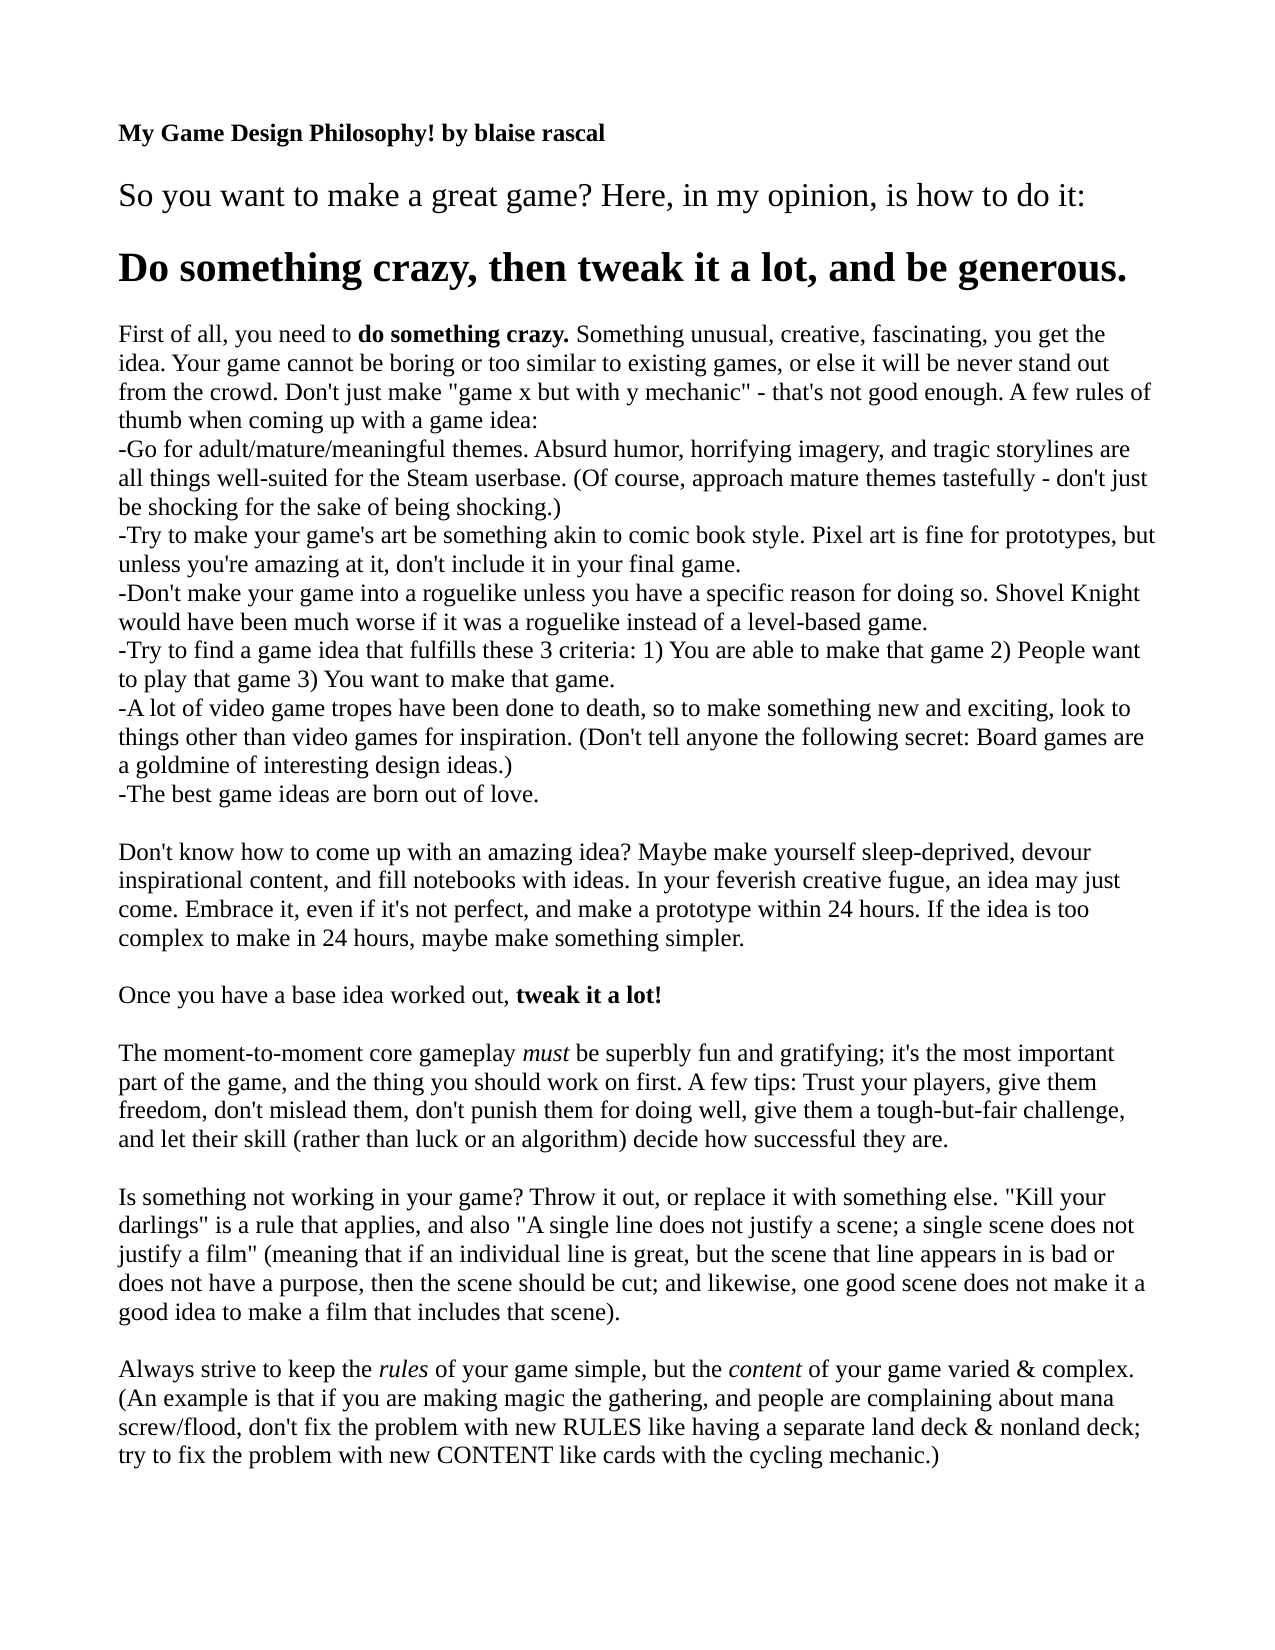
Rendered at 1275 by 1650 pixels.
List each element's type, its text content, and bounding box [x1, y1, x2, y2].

text First of all, you need to do something crazy. Something unusual, creative, fascinating, you get the idea. Your game cannot be boring or too similar to existing games, or else it will be never stand out from the crowd. Don't just make "game x but with y mechanic" - that's not good enough. A few rules of thumb when coming up with a game idea: [118, 291, 1157, 434]
text Once you have a base idea worked out, tweak it a lot! [118, 981, 1157, 1009]
text -Go for adult/mature/meaningful themes. Absurd humor, horrifying imagery, and tragic storylines are all things well-suited for the Steam userbase. (Of course, approach mature themes tastefully - don't just be shocking for the sake of being shocking.) [118, 434, 1157, 521]
text -A lot of video game tropes have been done to death, so to make something new and exciting, look to things other than video games for inspiration. (Don't tell anyone the following secret: Board games are a goldmine of interesting design ideas.) [118, 693, 1157, 779]
text -Try to make your game's art be something akin to comic book style. Pixel art is fine for prototypes, but unless you're amazing at it, don't include it in your final game. [118, 521, 1157, 578]
text Is something not working in your game? Throw it out, or replace it with something else. "Kill your darlings" is a rule that applies, and also "A single line does not justify a scene; a single scene does not justify a film" (meaning that if an individual line is great, but the scene that line appears in is bad or does not have a purpose, then the scene should be cut; and likewise, one good scene does not make it a good idea to make a film that includes that scene). [118, 1153, 1157, 1326]
text So you want to make a great game? Here, in my opinion, is how to do it: [118, 176, 1157, 243]
text -The best game ideas are born out of love. [118, 779, 1157, 808]
text Always strive to keep the rules of your game simple, but the content of your game varied & complex. (An example is that if you are making magic the gathering, and people are complaining about mana screw/flood, don't fix the problem with new RULES like having a separate land deck & nonland deck; try to fix the problem with new CONTENT like cards with the cycling mechanic.) [118, 1354, 1157, 1498]
text The moment-to-moment core gameplay must be superbly fun and gratifying; it's the most important part of the game, and the thing you should work on first. A few tips: Trust your players, give them freedom, don't mislead them, don't punish them for doing well, give them a tough-but-fair challenge, and let their skill (rather than luck or an algorithm) decide how successful they are. [118, 1038, 1157, 1153]
text -Try to find a game idea that fulfills these 3 criteria: 1) You are able to make that game 2) People want to play that game 3) You want to make that game. [118, 636, 1157, 693]
text Don't know how to come up with an amazing idea? Maybe make yourself sleep-deprived, devour inspirational content, and fill notebooks with ideas. In your feverish creative fugue, an idea may just come. Embrace it, even if it's not perfect, and make a prototype within 24 hours. If the idea is too complex to make in 24 hours, maybe make something simpler. [118, 837, 1157, 952]
text My Game Design Philosophy! by blaise rascal [118, 118, 1157, 147]
text -Don't make your game into a roguelike unless you have a specific reason for doing so. Shovel Knight would have been much worse if it was a roguelike instead of a level-based game. [118, 578, 1157, 636]
text Do something crazy, then tweak it a lot, and be generous. [118, 243, 1157, 291]
